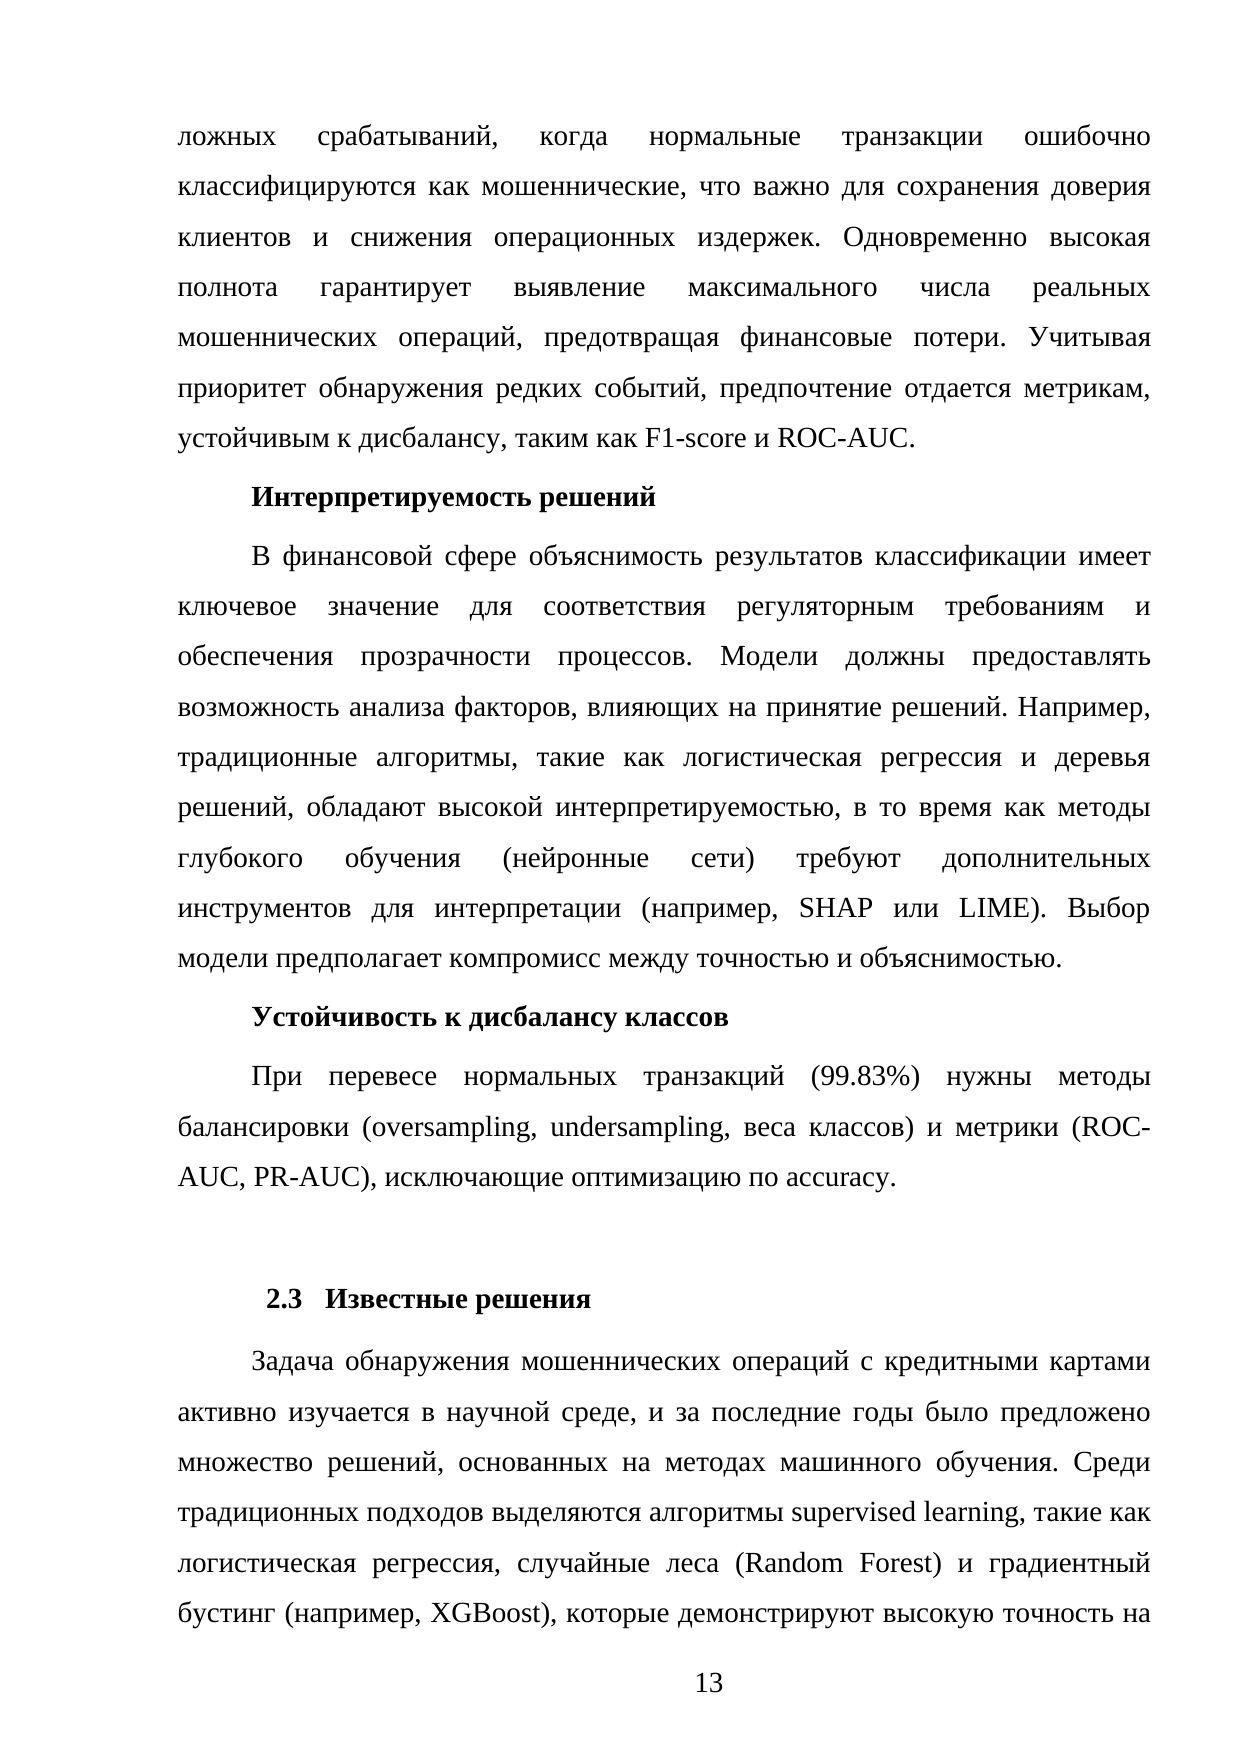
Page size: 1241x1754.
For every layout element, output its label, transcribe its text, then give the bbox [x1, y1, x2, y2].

text В финансовой сфере объяснимость результатов классификации имеет ключевое значение для соответствия регуляторным требованиям и обеспечения прозрачности процессов. Модели должны предоставлять возможность анализа факторов, влияющих на принятие решений. Например, традиционные алгоритмы, такие как логистическая регрессия и деревья решений, обладают высокой интерпретируемостью, в то время как методы глубокого обучения (нейронные сети) требуют дополнительных инструментов для интерпретации (например, SHAP или LIME). Выбор модели предполагает компромисс между точностью и объяснимостью. [177, 538, 1152, 974]
text Задача обнаружения мошеннических операций с кредитными картами активно изучается в научной среде, и за последние годы было предложено множество решений, основанных на методах машинного обучения. Среди традиционных подходов выделяются алгоритмы supervised learning, такие как логистическая регрессия, случайные леса (Random Forest) и градиентный бустинг (например, XGBoost), которые демонстрируют высокую точность на [177, 1343, 1152, 1629]
text При перевесе нормальных транзакций (99.83%) нужны методы балансировки (oversampling, undersampling, веса классов) и метрики (ROC-AUC, PR-AUC), исключающие оптимизацию по accuracy. [177, 1058, 1152, 1192]
text Устойчивость к дисбалансу классов [177, 999, 1152, 1033]
subtitle Известные решения [177, 1281, 1152, 1314]
text ложных срабатываний, когда нормальные транзакции ошибочно классифицируются как мошеннические, что важно для сохранения доверия клиентов и снижения операционных издержек. Одновременно высокая полнота гарантирует выявление максимального числа реальных мошеннических операций, предотвращая финансовые потери. Учитывая приоритет обнаружения редких событий, предпочтение отдается метрикам, устойчивым к дисбалансу, таким как F1-score и ROC-AUC. [177, 118, 1152, 453]
text Интерпретируемость решений [177, 479, 1152, 512]
